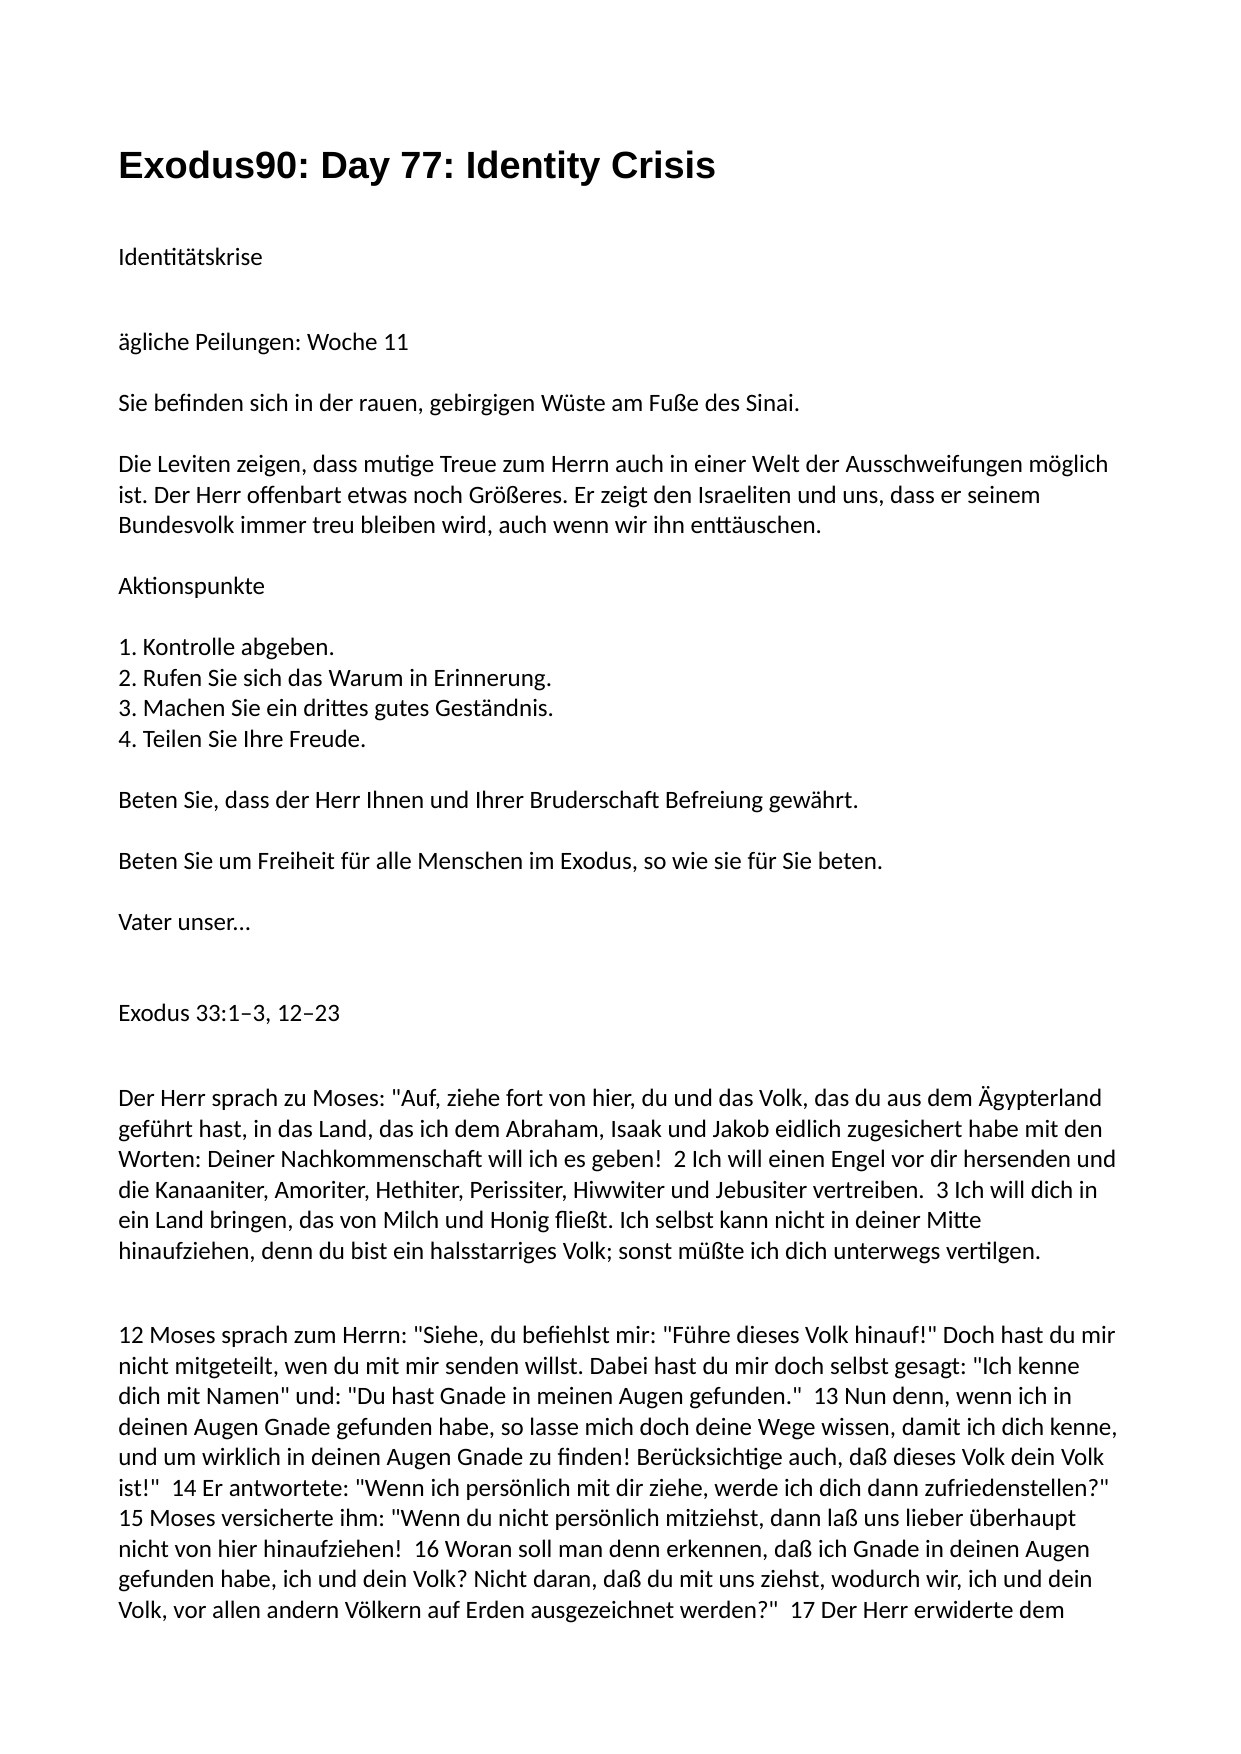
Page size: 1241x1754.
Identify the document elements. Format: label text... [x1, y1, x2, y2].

text Der Herr sprach zu Moses: "Auf, ziehe fort von hier, du und das Volk, das du aus dem Ägypterland geführt hast, in das Land, das ich dem Abraham, Isaak und Jakob eidlich zugesichert habe mit den Worten: Deiner Nachkommenschaft will ich es geben! 2 Ich will einen Engel vor dir hersenden und die Kanaaniter, Amoriter, Hethiter, Perissiter, Hiwwiter und Jebusiter vertreiben. 3 Ich will dich in ein Land bringen, das von Milch und Honig fließt. Ich selbst kann nicht in deiner Mitte hinaufziehen, denn du bist ein halsstarriges Volk; sonst müßte ich dich unterwegs vertilgen. [118, 1082, 1122, 1265]
text ägliche Peilungen: Woche 11 Sie befinden sich in der rauen, gebirgigen Wüste am Fuße des Sinai. Die Leviten zeigen, dass mutige Treue zum Herrn auch in einer Welt der Ausschweifungen möglich ist. Der Herr offenbart etwas noch Größeres. Er zeigt den Israeliten und uns, dass er seinem Bundesvolk immer treu bleiben wird, auch wenn wir ihn enttäuschen. Aktionspunkte 1. Kontrolle abgeben. 2. Rufen Sie sich das Warum in Erinnerung. 3. Machen Sie ein drittes gutes Geständnis. 4. Teilen Sie Ihre Freude. Beten Sie, dass der Herr Ihnen und Ihrer Bruderschaft Befreiung gewährt. Beten Sie um Freiheit für alle Menschen im Exodus, so wie sie für Sie beten. Vater unser... Exodus 33:1–3, 12–23 [118, 326, 1122, 1028]
text 12 Moses sprach zum Herrn: "Siehe, du befiehlst mir: "Führe dieses Volk hinauf!" Doch hast du mir nicht mitgeteilt, wen du mit mir senden willst. Dabei hast du mir doch selbst gesagt: "Ich kenne dich mit Namen" und: "Du hast Gnade in meinen Augen gefunden." 13 Nun denn, wenn ich in deinen Augen Gnade gefunden habe, so lasse mich doch deine Wege wissen, damit ich dich kenne, und um wirklich in deinen Augen Gnade zu finden! Berücksichtige auch, daß dieses Volk dein Volk ist!" 14 Er antwortete: "Wenn ich persönlich mit dir ziehe, werde ich dich dann zufriedenstellen?" 15 Moses versicherte ihm: "Wenn du nicht persönlich mitziehst, dann laß uns lieber überhaupt nicht von hier hinaufziehen! 16 Woran soll man denn erkennen, daß ich Gnade in deinen Augen gefunden habe, ich und dein Volk? Nicht daran, daß du mit uns ziehst, wodurch wir, ich und dein Volk, vor allen andern Völkern auf Erden ausgezeichnet werden?" 17 Der Herr erwiderte dem [118, 1319, 1122, 1624]
text Identitätskrise [118, 242, 1122, 272]
subtitle Exodus90: Day 77: Identity Crisis [118, 143, 1122, 187]
